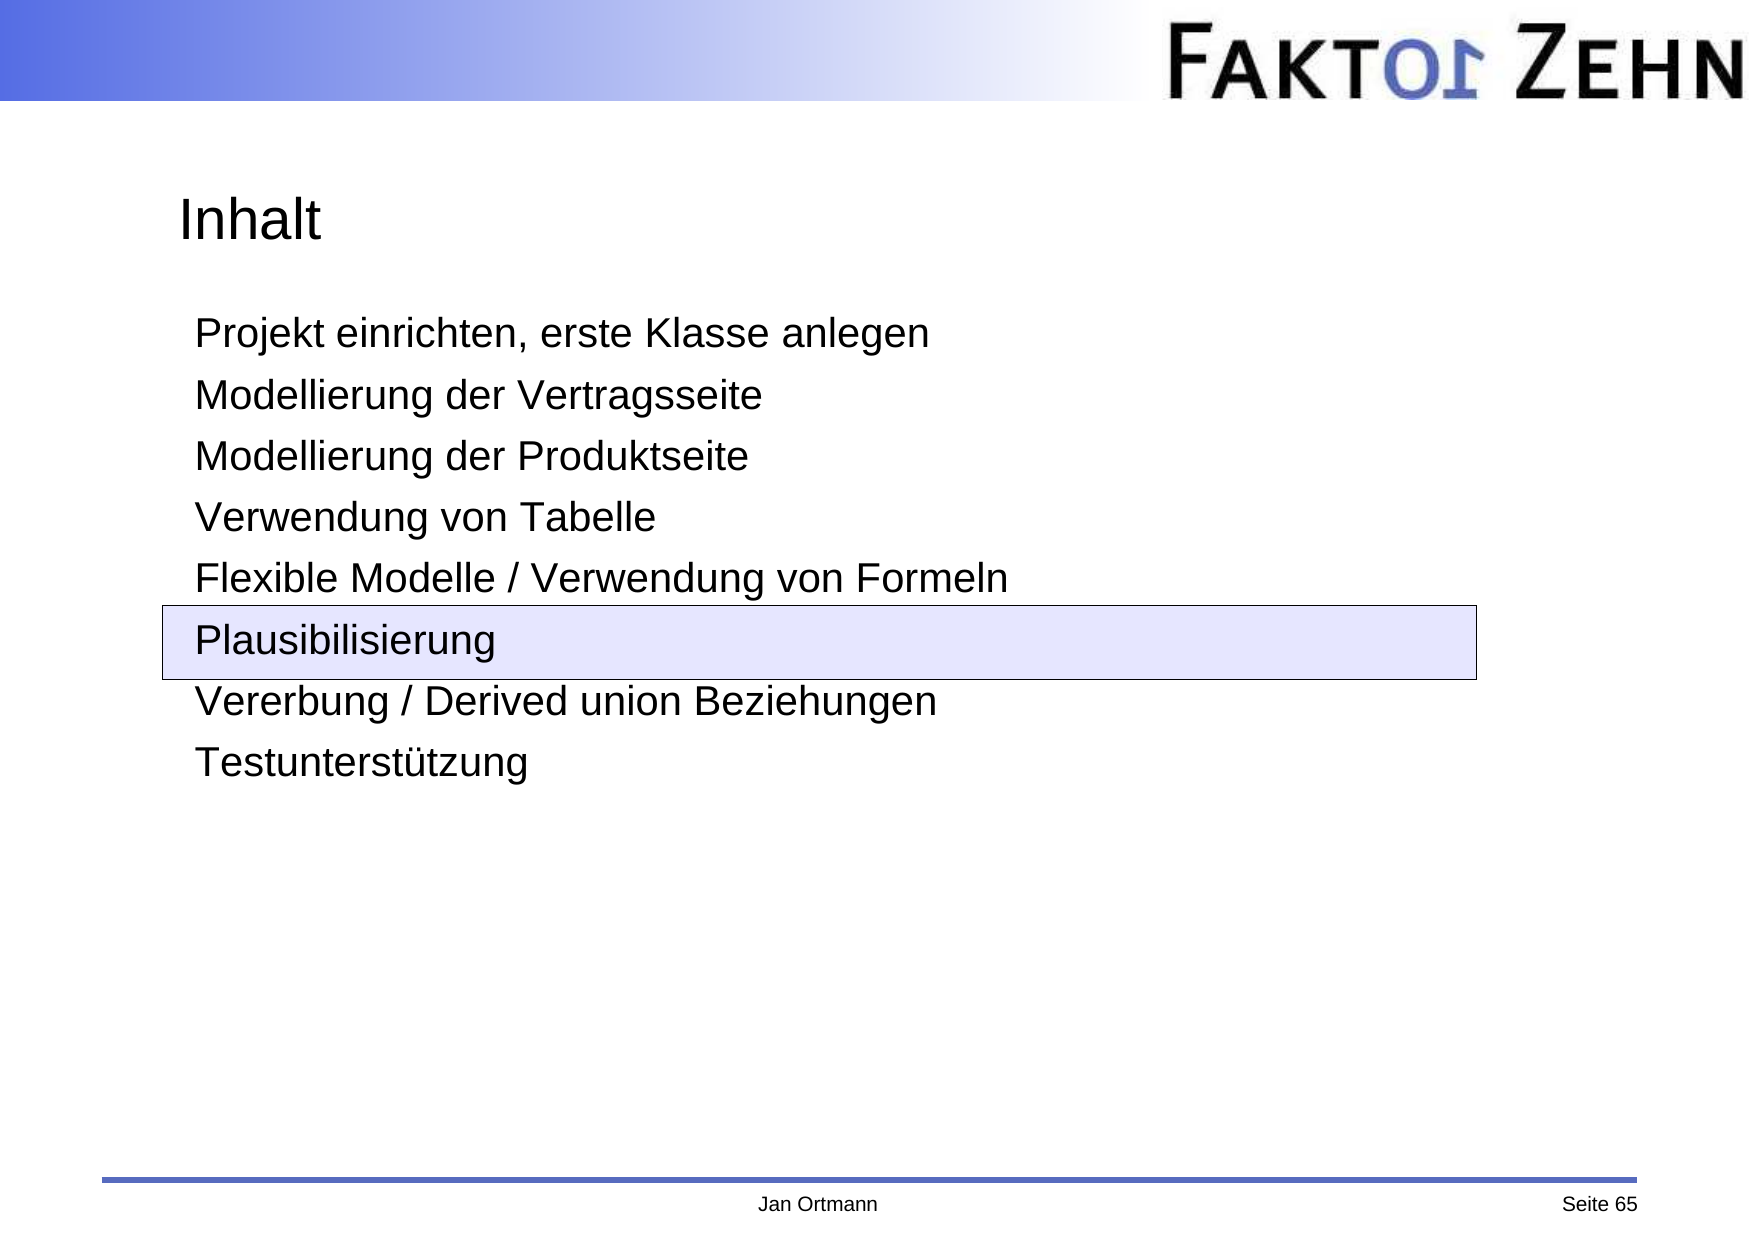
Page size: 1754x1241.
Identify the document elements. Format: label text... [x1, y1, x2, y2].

text_box [162, 605, 176, 680]
title Inhalt [178, 142, 1576, 296]
list Projekt einrichten, erste Klasse anlegen Modellierung der Vertragsseite Modellierung der Produktseite Verwendung von Tabelle Flexible Modelle / Verwendung von Formeln Plausibilisierung Vererbung / Derived union Beziehungen Testunterstützung [176, 310, 1574, 1078]
picture [1162, 7, 1752, 100]
